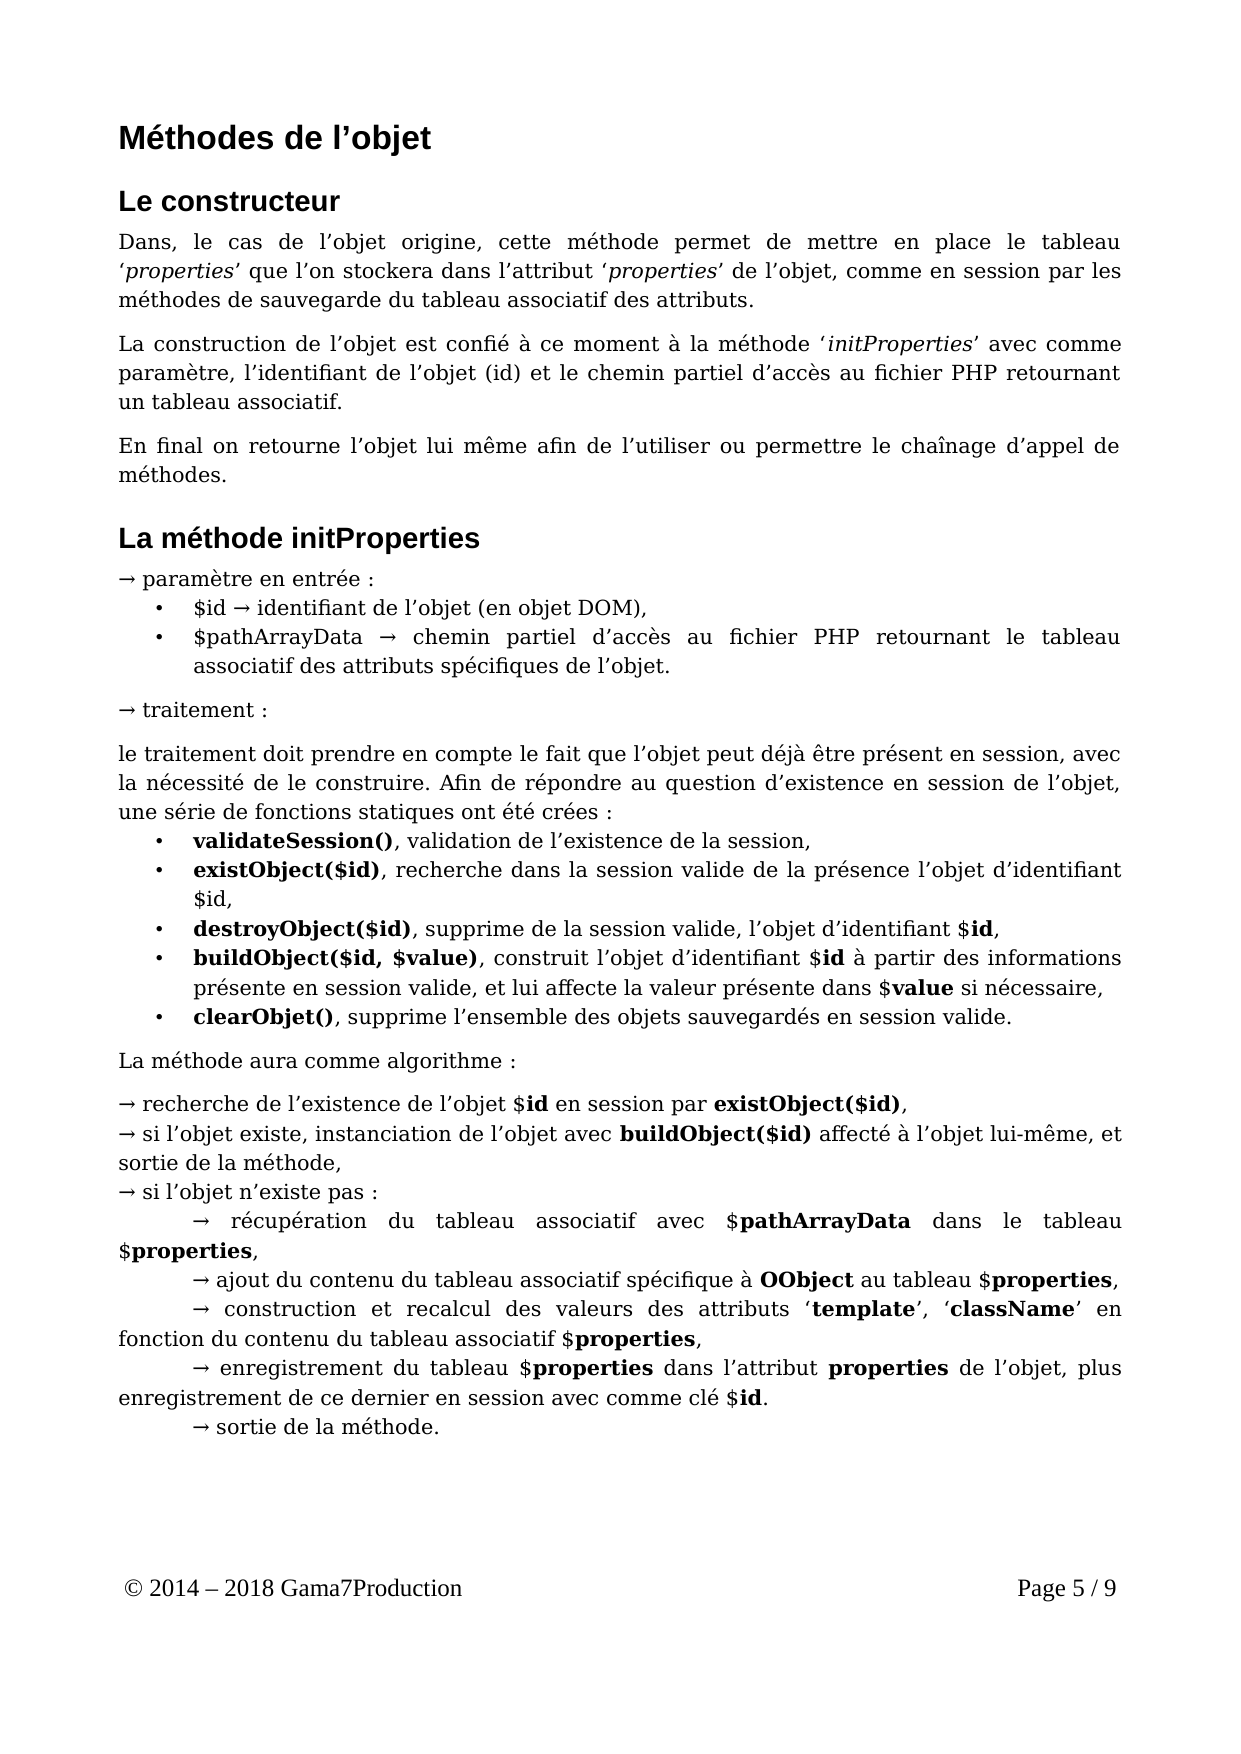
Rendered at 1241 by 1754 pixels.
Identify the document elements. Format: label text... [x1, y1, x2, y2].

text → sortie de la méthode. [118, 1415, 1122, 1439]
text La construction de l’objet est confié à ce moment à la méthode ‘initProperties’ avec comme paramètre, l’identifiant de l’objet (id) et le chemin partiel d’accès au fichier PHP retournant un tableau associatif. [118, 332, 1122, 414]
text → paramètre en entrée : [118, 567, 1122, 591]
list $id → identifiant de l’objet (en objet DOM), [156, 596, 1122, 621]
text → construction et recalcul des valeurs des attributs ‘template’, ‘className’ en fonction du contenu du tableau associatif $properties, [118, 1297, 1122, 1351]
text En final on retourne l’objet lui même afin de l’utiliser ou permettre le chaînage d’appel de méthodes. [118, 434, 1122, 487]
list buildObject($id, $value), construit l’objet d’identifiant $id à partir des informations présente en session valide, et lui affecte la valeur présente dans $value si nécessaire, [156, 946, 1122, 1000]
text → ajout du contenu du tableau associatif spécifique à OObject au tableau $properties, [118, 1268, 1122, 1292]
text Dans, le cas de l’objet origine, cette méthode permet de mettre en place le tableau ‘properties’ que l’on stockera dans l’attribut ‘properties’ de l’objet, comme en session par les méthodes de sauvegarde du tableau associatif des attributs. [118, 230, 1122, 312]
text → enregistrement du tableau $properties dans l’attribut properties de l’objet, plus enregistrement de ce dernier en session avec comme clé $id. [118, 1356, 1122, 1410]
text → recherche de l’existence de l’objet $id en session par existObject($id), [118, 1092, 1122, 1117]
text → traitement : [118, 698, 1122, 722]
list existObject($id), recherche dans la session valide de la présence l’objet d’identifiant $id, [156, 858, 1122, 912]
list clearObjet(), supprime l’ensemble des objets sauvegardés en session valide. [156, 1005, 1122, 1029]
text → récupération du tableau associatif avec $pathArrayData dans le tableau $properties, [118, 1209, 1122, 1263]
subtitle Le constructeur [118, 184, 1122, 218]
subtitle Méthodes de l’objet [118, 118, 1122, 157]
list validateSession(), validation de l’existence de la session, [156, 829, 1122, 853]
text le traitement doit prendre en compte le fait que l’objet peut déjà être présent en session, avec la nécessité de le construire. Afin de répondre au question d’existence en session de l’objet, une série de fonctions statiques ont été crées : [118, 742, 1122, 824]
subtitle La méthode initProperties [118, 521, 1122, 555]
text → si l’objet n’existe pas : [118, 1180, 1122, 1204]
list $pathArrayData → chemin partiel d’accès au fichier PHP retournant le tableau associatif des attributs spécifiques de l’objet. [156, 625, 1122, 679]
list destroyObject($id), supprime de la session valide, l’objet d’identifiant $id, [156, 917, 1122, 941]
text La méthode aura comme algorithme : [118, 1049, 1122, 1073]
text → si l’objet existe, instanciation de l’objet avec buildObject($id) affecté à l’objet lui-même, et sortie de la méthode, [118, 1122, 1122, 1175]
